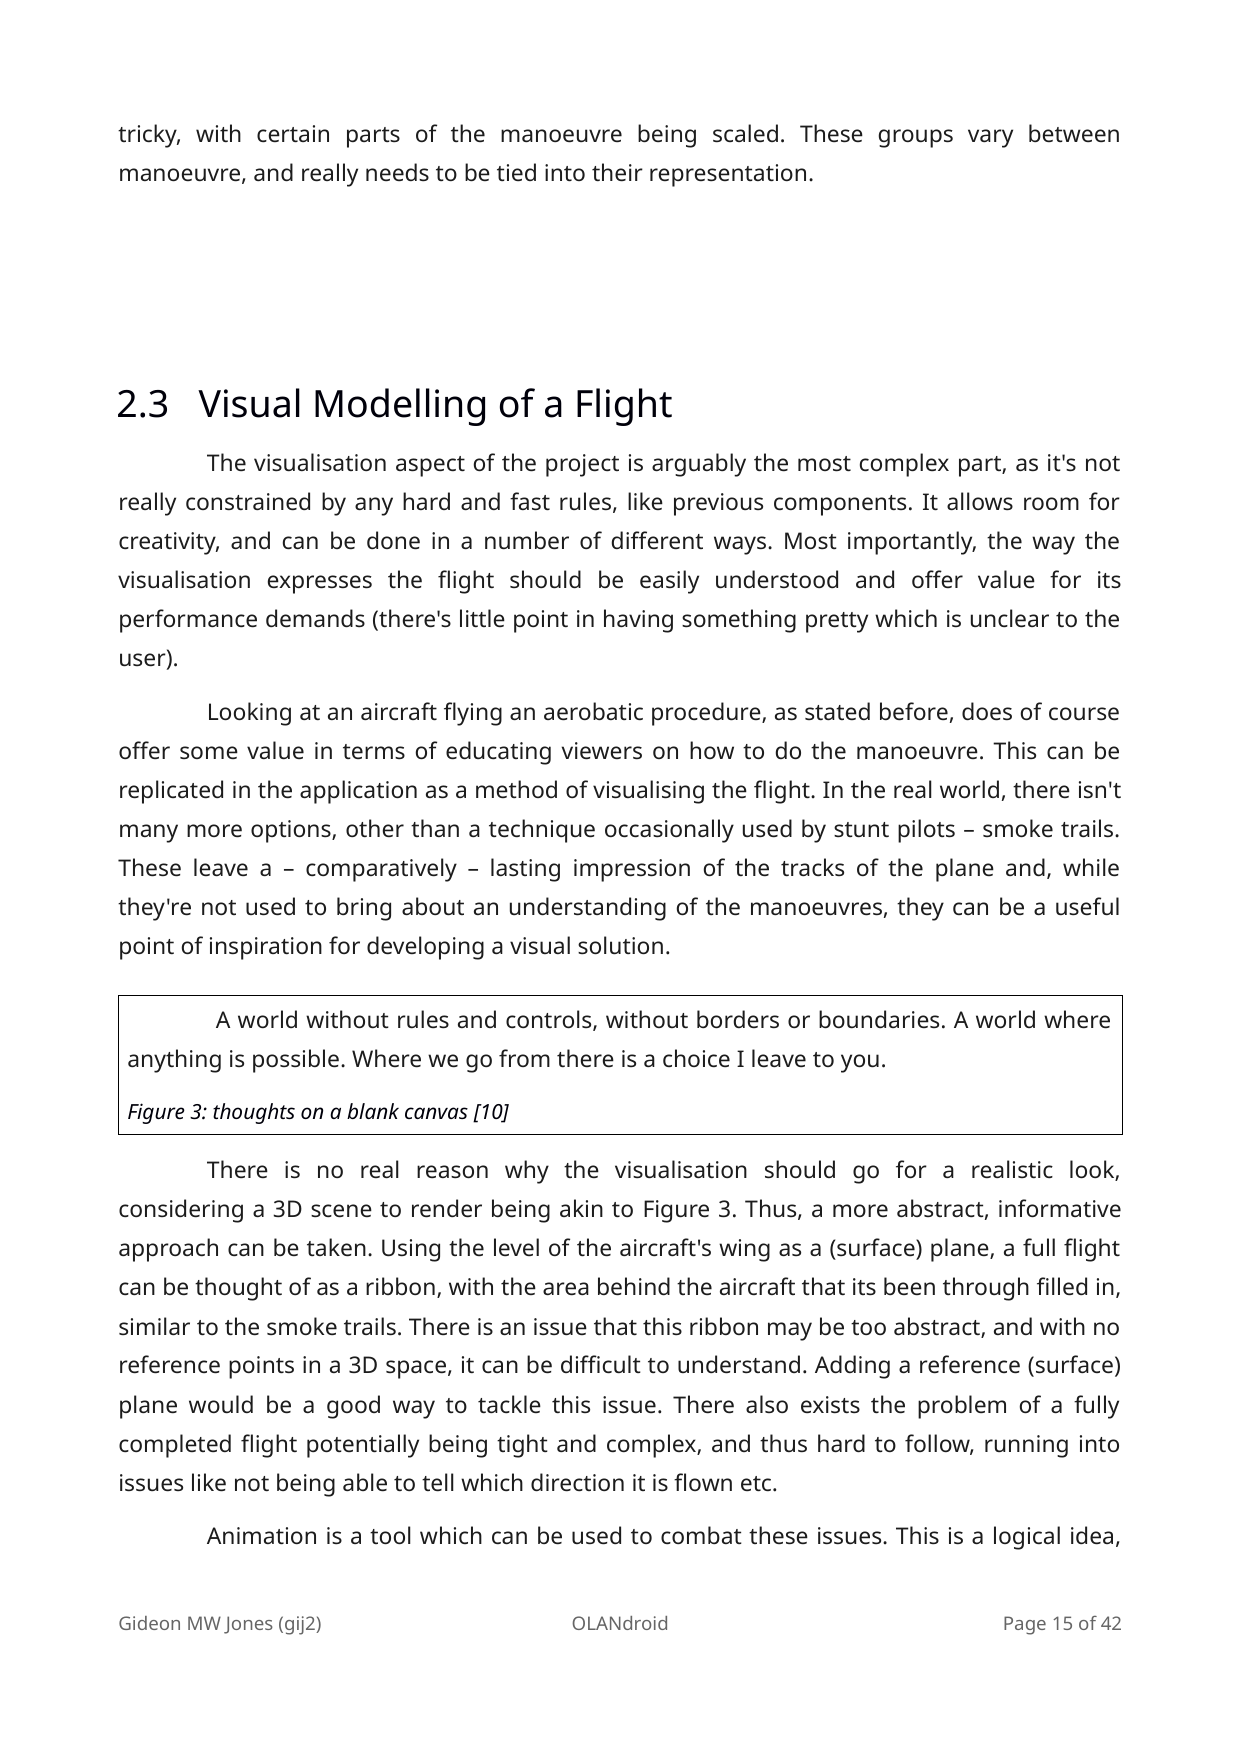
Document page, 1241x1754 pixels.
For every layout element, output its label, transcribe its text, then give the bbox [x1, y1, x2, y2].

text Animation is a tool which can be used to combat these issues. This is a logical idea, [118, 1520, 1122, 1552]
text [119, 996, 1122, 1134]
text Figure 3: thoughts on a blank canvas [10] [127, 1097, 1113, 1126]
text Looking at an aircraft flying an aerobatic procedure, as stated before, does of course offer some value in terms of educating viewers on how to do the manoeuvre. This can be replicated in the application as a method of visualising the flight. In the real world, there isn't many more options, other than a technique occasionally used by stunt pilots – smoke trails. These leave a – comparatively – lasting impression of the tracks of the plane and, while they're not used to bring about an understanding of the manoeuvres, they can be a useful point of inspiration for developing a visual solution. [118, 696, 1122, 961]
text The visualisation aspect of the project is arguably the most complex part, as it's not really constrained by any hard and fast rules, like previous components. It allows room for creativity, and can be done in a number of different ways. Most importantly, the way the visualisation expresses the flight should be easily understood and offer value for its performance demands (there's little point in having something pretty which is unclear to the user). [118, 447, 1122, 673]
text A world without rules and controls, without borders or boundaries. A world where anything is possible. Where we go from there is a choice I leave to you. [127, 1004, 1113, 1075]
text tricky, with certain parts of the manoeuvre being scaled. These groups vary between manoeuvre, and really needs to be tied into their representation. [118, 118, 1122, 188]
subtitle Visual Modelling of a Flight [106, 378, 1122, 429]
text There is no real reason why the visualisation should go for a realistic look, considering a 3D scene to render being akin to Figure 3. Thus, a more abstract, informative approach can be taken. Using the level of the aircraft's wing as a (surface) plane, a full flight can be thought of as a ribbon, with the area behind the aircraft that its been through filled in, similar to the smoke trails. There is an issue that this ribbon may be too abstract, and with no reference points in a 3D space, it can be difficult to understand. Adding a reference (surface) plane would be a good way to tackle this issue. There also exists the problem of a fully completed flight potentially being tight and complex, and thus hard to follow, running into issues like not being able to tell which direction it is flown etc. [118, 1135, 1122, 1498]
